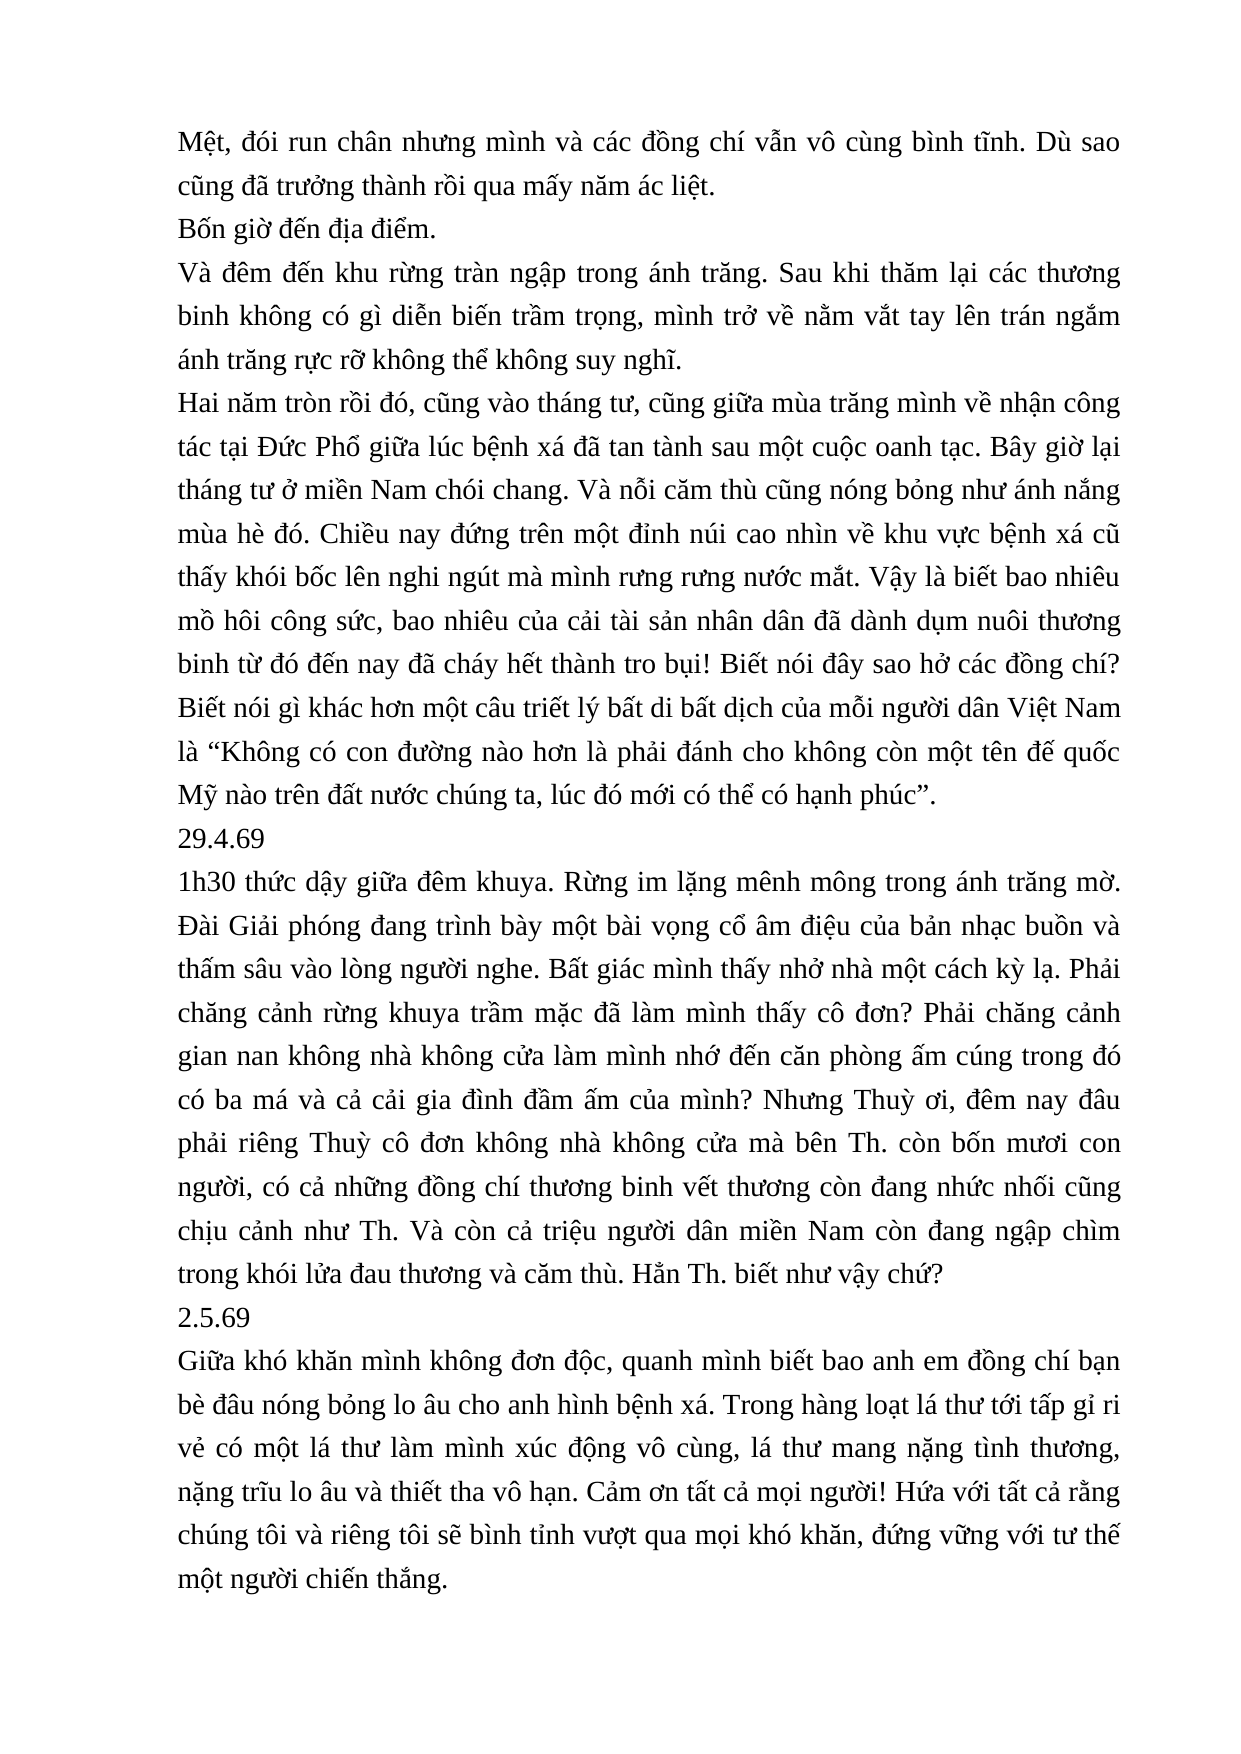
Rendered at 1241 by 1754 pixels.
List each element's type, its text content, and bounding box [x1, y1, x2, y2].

text 1h30 thức dậy giữa đêm khuya. Rừng im lặng mênh mông trong ánh trăng mờ. Đài Giải phóng đang trình bày một bài vọng cổ âm điệu của bản nhạc buồn và thấm sâu vào lòng người nghe. Bất giác mình thấy nhở nhà một cách kỳ lạ. Phải chăng cảnh rừng khuya trầm mặc đã làm mình thấy cô đơn? Phải chăng cảnh gian nan không nhà không cửa làm mình nhớ đến căn phòng ấm cúng trong đó có ba má và cả cải gia đình đầm ấm của mình? Nhưng Thuỳ ơi, đêm nay đâu phải riêng Thuỳ cô đơn không nhà không cửa mà bên Th. còn bốn mươi con người, có cả những đồng chí thương binh vết thương còn đang nhức nhối cũng chịu cảnh như Th. Và còn cả triệu người dân miền Nam còn đang ngập chìm trong khói lửa đau thương và căm thù. Hẳn Th. biết như vậy chứ? [177, 864, 1122, 1290]
text Và đêm đến khu rừng tràn ngập trong ánh trăng. Sau khi thăm lại các thương binh không có gì diễn biến trầm trọng, mình trở về nằm vắt tay lên trán ngắm ánh trăng rực rỡ không thể không suy nghĩ. [177, 255, 1122, 375]
text Bốn giờ đến địa điểm. [177, 211, 1122, 245]
text 2.5.69 [177, 1300, 1122, 1333]
text Mệt, đói run chân nhưng mình và các đồng chí vẫn vô cùng bình tĩnh. Dù sao cũng đã trưởng thành rồi qua mấy năm ác liệt. [177, 124, 1122, 201]
text 29.4.69 [177, 821, 1122, 854]
text Giữa khó khăn mình không đơn độc, quanh mình biết bao anh em đồng chí bạn bè đâu nóng bỏng lo âu cho anh hình bệnh xá. Trong hàng loạt lá thư tới tấp gỉ ri vẻ có một lá thư làm mình xúc động vô cùng, lá thư mang nặng tình thương, nặng trĩu lo âu và thiết tha vô hạn. Cảm ơn tất cả mọi người! Hứa với tất cả rằng chúng tôi và riêng tôi sẽ bình tỉnh vượt qua mọi khó khăn, đứng vững với tư thế một người chiến thắng. [177, 1343, 1122, 1594]
text Hai năm tròn rồi đó, cũng vào tháng tư, cũng giữa mùa trăng mình về nhận công tác tại Đức Phổ giữa lúc bệnh xá đã tan tành sau một cuộc oanh tạc. Bây giờ lại tháng tư ở miền Nam chói chang. Và nỗi căm thù cũng nóng bỏng như ánh nắng mùa hè đó. Chiều nay đứng trên một đỉnh núi cao nhìn về khu vực bệnh xá cũ thấy khói bốc lên nghi ngút mà mình rưng rưng nước mắt. Vậy là biết bao nhiêu mồ hôi công sức, bao nhiêu của cải tài sản nhân dân đã dành dụm nuôi thương binh từ đó đến nay đã cháy hết thành tro bụi! Biết nói đây sao hở các đồng chí? Biết nói gì khác hơn một câu triết lý bất di bất dịch của mỗi người dân Việt Nam là “Không có con đường nào hơn là phải đánh cho không còn một tên đế quốc Mỹ nào trên đất nước chúng ta, lúc đó mới có thể có hạnh phúc”. [177, 385, 1122, 811]
